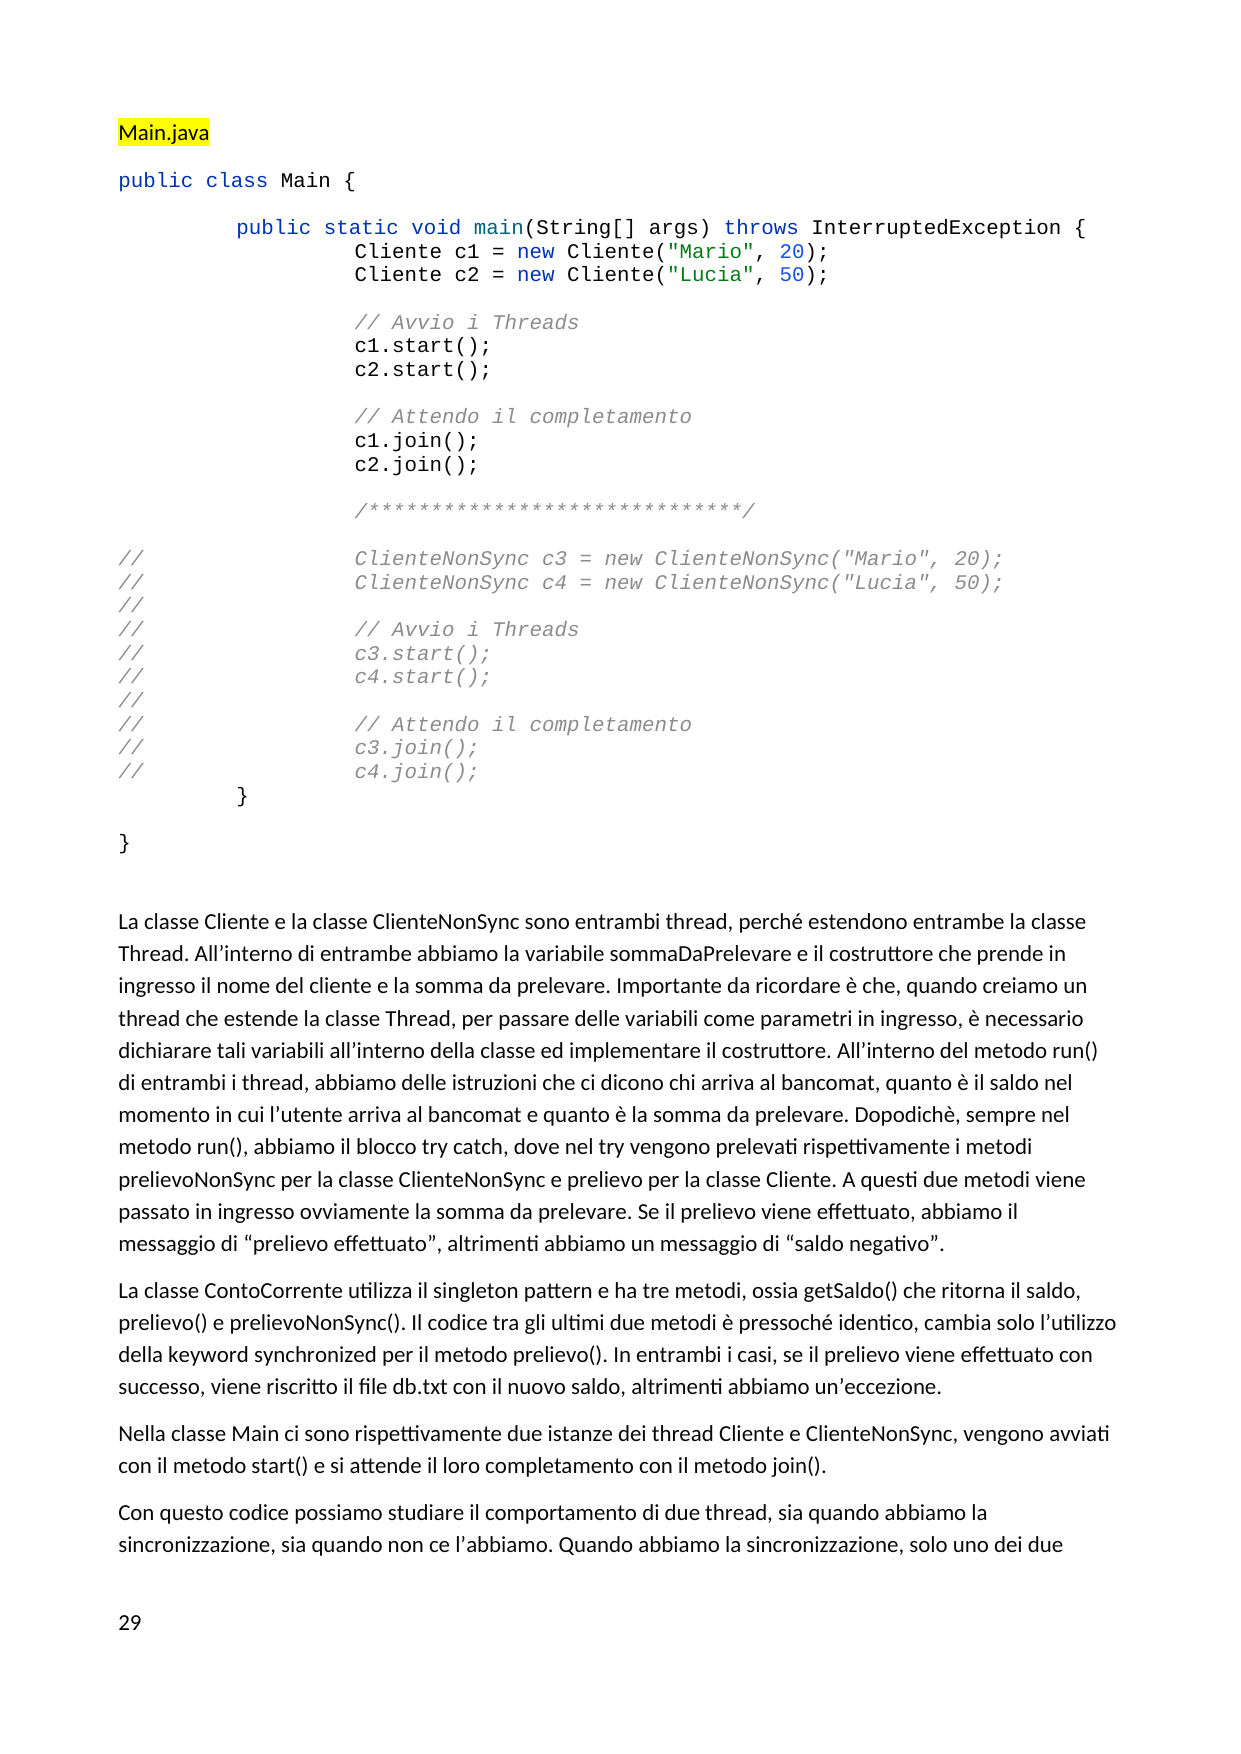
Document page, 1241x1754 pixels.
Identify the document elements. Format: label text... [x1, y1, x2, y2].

text Con questo codice possiamo studiare il comportamento di due thread, sia quando abbiamo la sincronizzazione, sia quando non ce l’abbiamo. Quando abbiamo la sincronizzazione, solo uno dei due [118, 1498, 1122, 1558]
text public class Main { public static void main(String[] args) throws InterruptedException { Cliente c1 = new Cliente("Mario", 20); Cliente c2 = new Cliente("Lucia", 50); // Avvio i Threads c1.start(); c2.start(); // Attendo il completamento c1.join(); c2.join(); /******************************/ // ClienteNonSync c3 = new ClienteNonSync("Mario", 20); // ClienteNonSync c4 = new ClienteNonSync("Lucia", 50); // // // Avvio i Threads // c3.start(); // c4.start(); // // // Attendo il completamento // c3.join(); // c4.join(); } } [118, 170, 1122, 856]
text La classe ContoCorrente utilizza il singleton pattern e ha tre metodi, ossia getSaldo() che ritorna il saldo, prelievo() e prelievoNonSync(). Il codice tra gli ultimi due metodi è pressoché identico, cambia solo l’utilizzo della keyword synchronized per il metodo prelievo(). In entrambi i casi, se il prelievo viene effettuato con successo, viene riscritto il file db.txt con il nuovo saldo, altrimenti abbiamo un’eccezione. [118, 1276, 1122, 1400]
text La classe Cliente e la classe ClienteNonSync sono entrambi thread, perché estendono entrambe la classe Thread. All’interno di entrambe abbiamo la variabile sommaDaPrelevare e il costruttore che prende in ingresso il nome del cliente e la somma da prelevare. Importante da ricordare è che, quando creiamo un thread che estende la classe Thread, per passare delle variabili come parametri in ingresso, è necessario dichiarare tali variabili all’interno della classe ed implementare il costruttore. All’interno del metodo run() di entrambi i thread, abbiamo delle istruzioni che ci dicono chi arriva al bancomat, quanto è il saldo nel momento in cui l’utente arriva al bancomat e quanto è la somma da prelevare. Dopodichè, sempre nel metodo run(), abbiamo il blocco try catch, dove nel try vengono prelevati rispettivamente i metodi prelievoNonSync per la classe ClienteNonSync e prelievo per la classe Cliente. A questi due metodi viene passato in ingresso ovviamente la somma da prelevare. Se il prelievo viene effettuato, abbiamo il messaggio di “prelievo effettuato”, altrimenti abbiamo un messaggio di “saldo negativo”. [118, 907, 1122, 1257]
text Main.java [118, 118, 1122, 170]
text Nella classe Main ci sono rispettivamente due istanze dei thread Cliente e ClienteNonSync, vengono avviati con il metodo start() e si attende il loro completamento con il metodo join(). [118, 1419, 1122, 1479]
